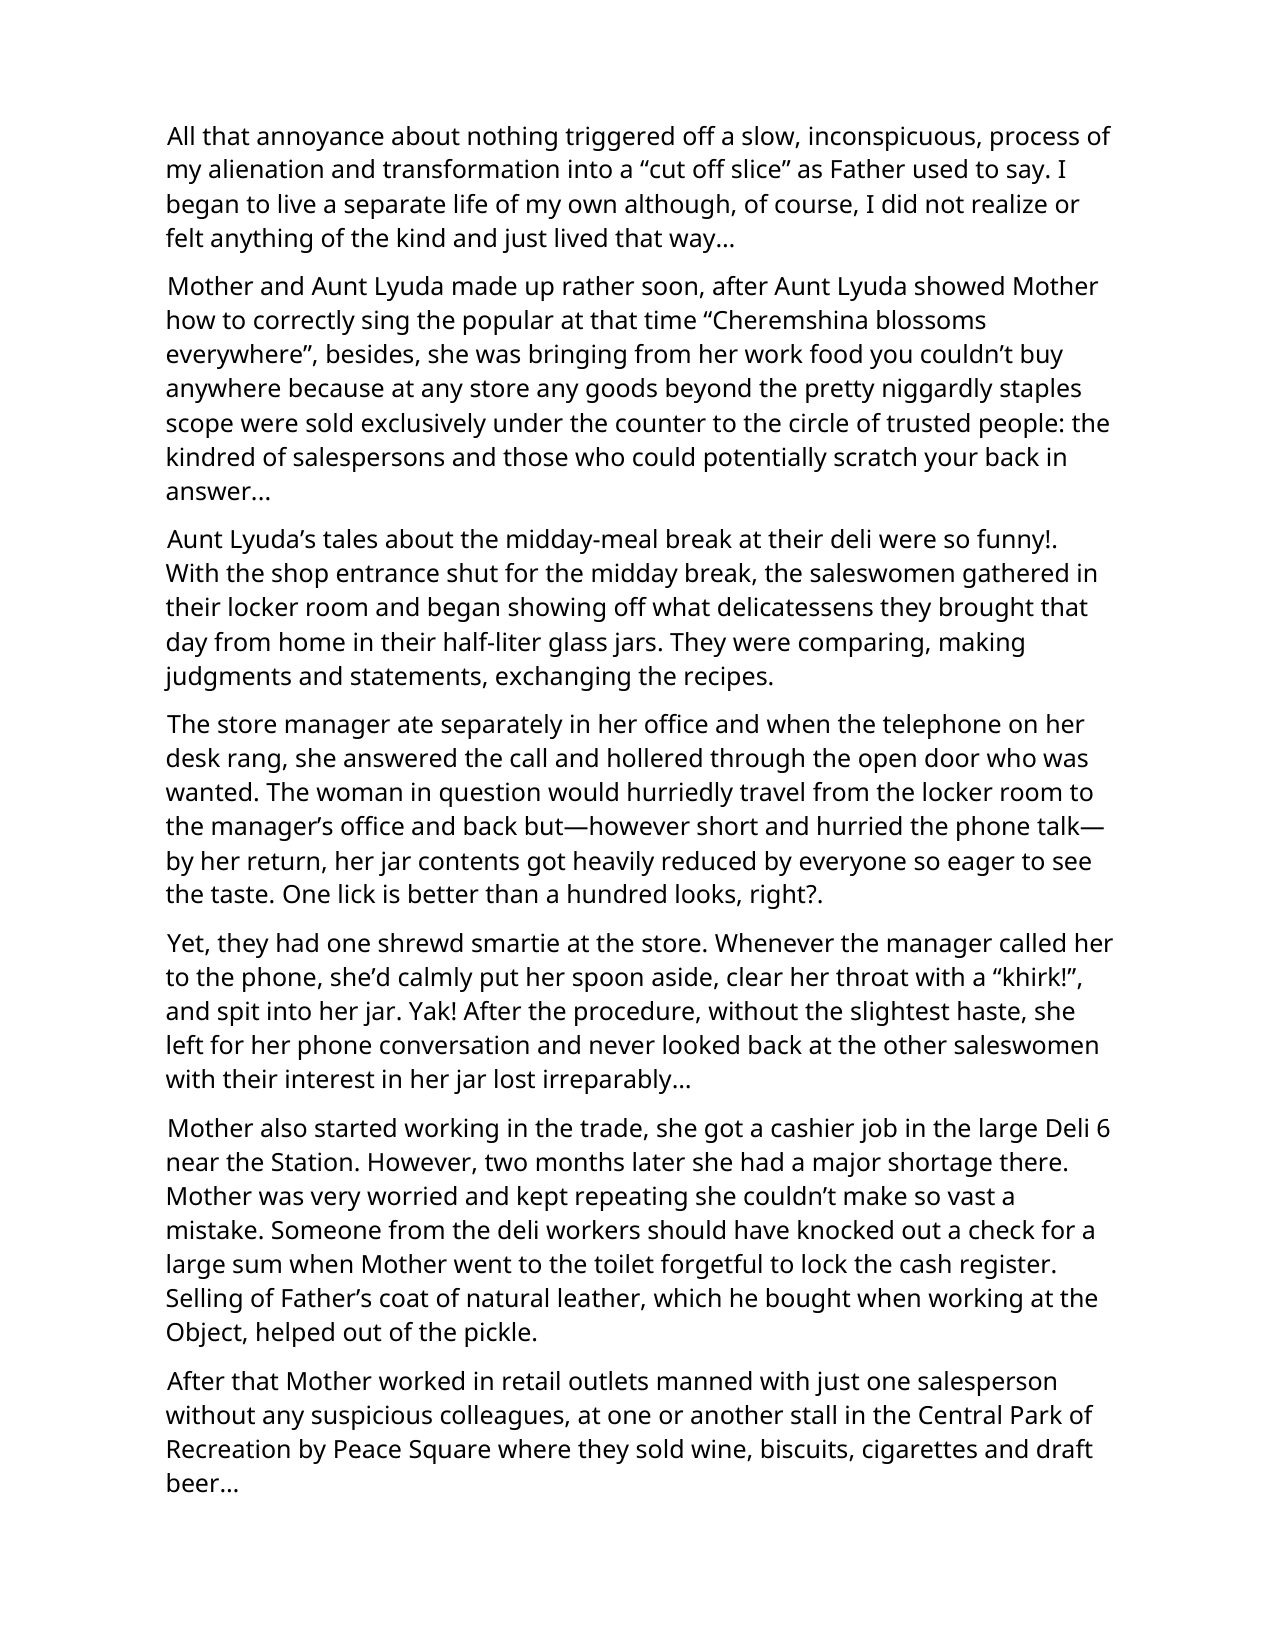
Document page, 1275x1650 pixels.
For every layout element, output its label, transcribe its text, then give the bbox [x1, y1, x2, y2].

text Yet, they had one shrewd smartie at the store. Whenever the manager called her to the phone, she’d calmly put her spoon aside, clear her throat with a “khirk!”, and spit into her jar. Yak! After the procedure, without the slightest haste, she left for her phone conversation and never looked back at the other saleswomen with their interest in her jar lost irreparably… [165, 926, 1118, 1096]
text Aunt Lyuda’s tales about the midday-meal break at their deli were so funny!. With the shop entrance shut for the midday break, the saleswomen gathered in their locker room and began showing off what delicatessens they brought that day from home in their half-liter glass jars. They were comparing, making judgments and statements, exchanging the recipes. [165, 522, 1118, 692]
text After that Mother worked in retail outlets manned with just one salesperson without any suspicious colleagues, at one or another stall in the Central Park of Recreation by Peace Square where they sold wine, biscuits, cigarettes and draft beer… [165, 1364, 1118, 1500]
text Mother and Aunt Lyuda made up rather soon, after Aunt Lyuda showed Mother how to correctly sing the popular at that time “Cheremshina blossoms everywhere”, besides, she was bringing from her work food you couldn’t buy anywhere because at any store any goods beyond the pretty niggardly staples scope were sold exclusively under the counter to the circle of trusted people: the kindred of salespersons and those who could potentially scratch your back in answer... [165, 269, 1118, 507]
text All that annoyance about nothing triggered off a slow, inconspicuous, process of my alienation and transformation into a “cut off slice” as Father used to say. I began to live a separate life of my own although, of course, I did not realize or felt anything of the kind and just lived that way… [165, 118, 1118, 254]
text Mother also started working in the trade, she got a cashier job in the large Deli 6 near the Station. However, two months later she had a major shortage there. Mother was very worried and kept repeating she couldn’t make so vast a mistake. Someone from the deli workers should have knocked out a check for a large sum when Mother went to the toilet forgetful to lock the cash register. Selling of Father’s coat of natural leather, which he bought when working at the Object, helped out of the pickle. [165, 1111, 1118, 1349]
text The store manager ate separately in her office and when the telephone on her desk rang, she answered the call and hollered through the open door who was wanted. The woman in question would hurriedly travel from the locker room to the manager’s office and back but—however short and hurried the phone talk—by her return, her jar contents got heavily reduced by everyone so eager to see the taste. One lick is better than a hundred looks, right?. [165, 707, 1118, 911]
